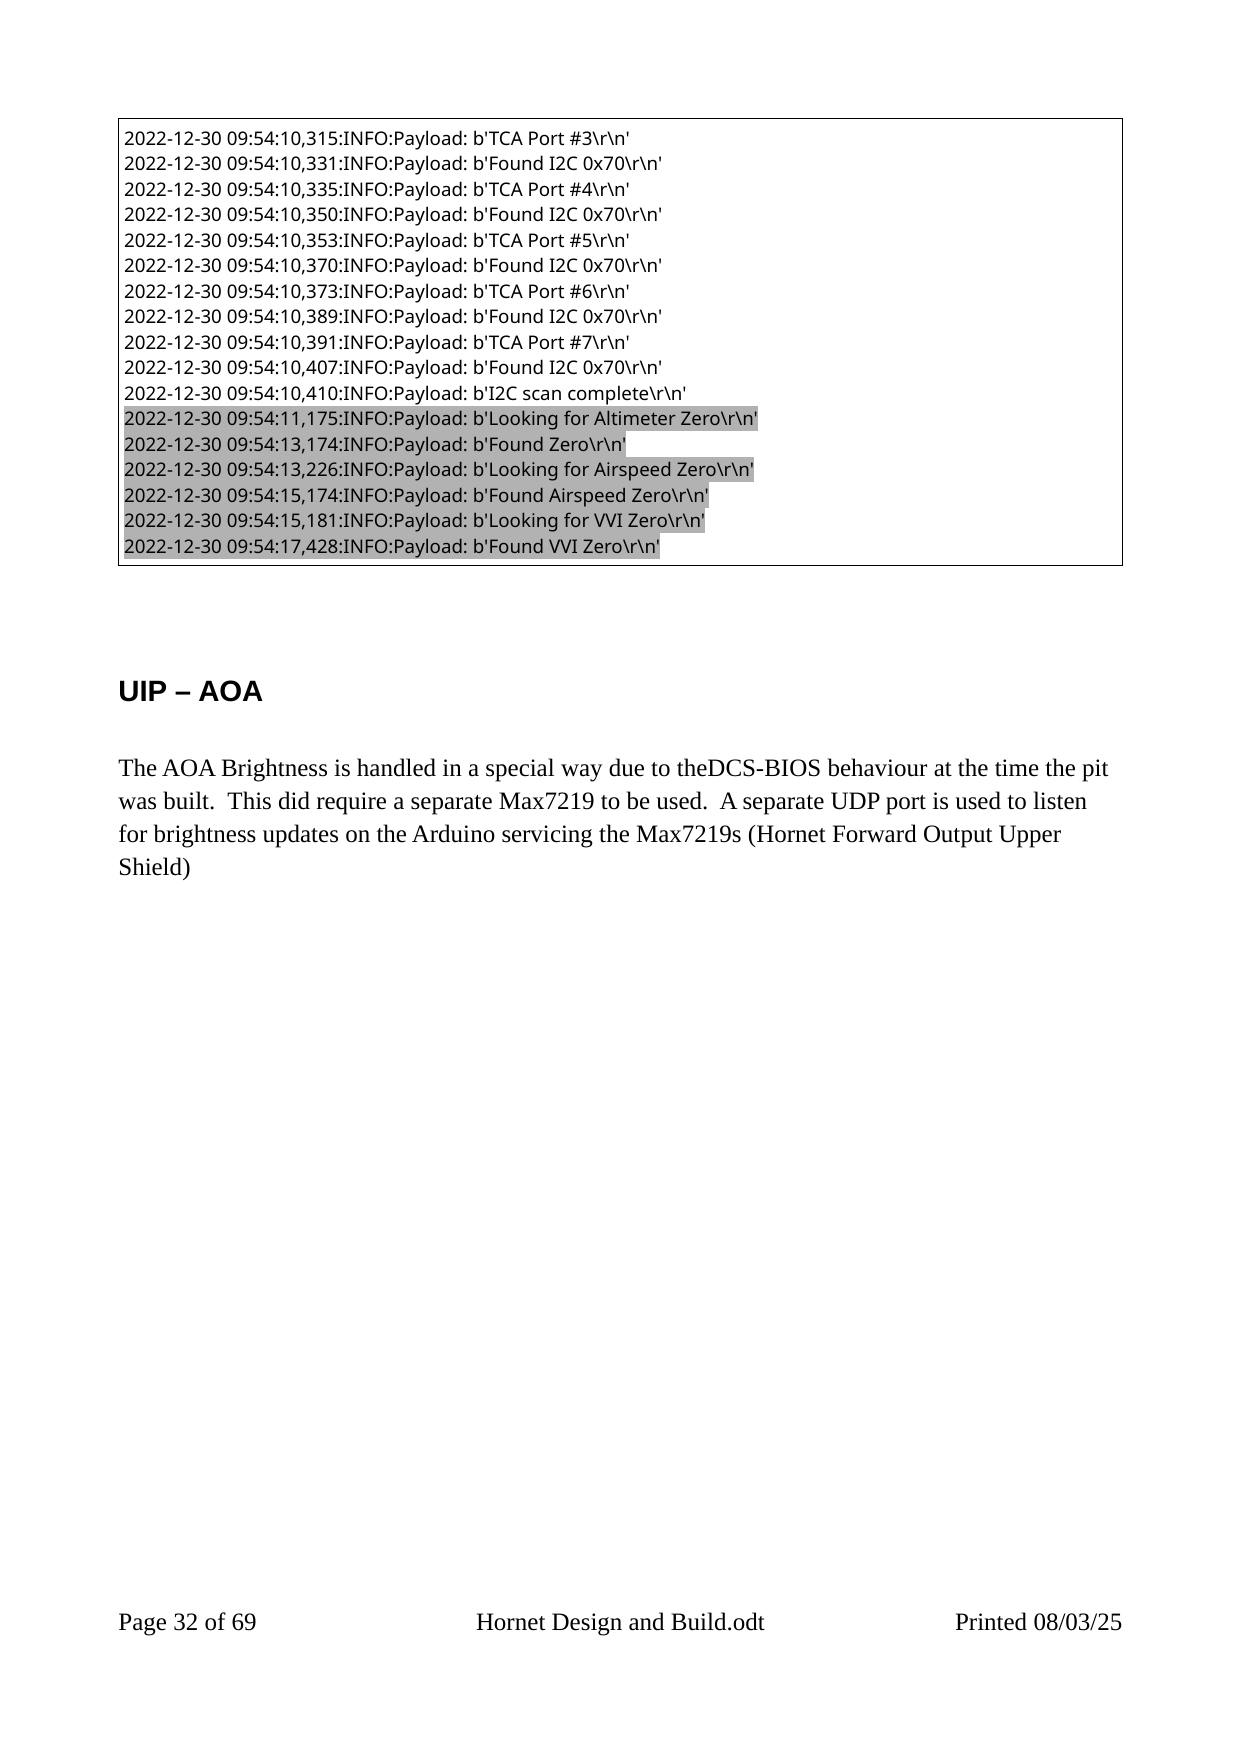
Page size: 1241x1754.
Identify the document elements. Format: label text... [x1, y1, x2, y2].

text The AOA Brightness is handled in a special way due to theDCS-BIOS behaviour at the time the pit was built. This did require a separate Max7219 to be used. A separate UDP port is used to listen for brightness updates on the Arduino servicing the Max7219s (Hornet Forward Output Upper Shield) [118, 753, 1122, 881]
table_header 2022-12-30 09:54:10,315:INFO:Payload: b'TCA Port #3\r\n' 2022-12-30 09:54:10,331:INFO:Payload: b'Found I2C 0x70\r\n' 2022-12-30 09:54:10,335:INFO:Payload: b'TCA Port #4\r\n' 2022-12-30 09:54:10,350:INFO:Payload: b'Found I2C 0x70\r\n' 2022-12-30 09:54:10,353:INFO:Payload: b'TCA Port #5\r\n' 2022-12-30 09:54:10,370:INFO:Payload: b'Found I2C 0x70\r\n' 2022-12-30 09:54:10,373:INFO:Payload: b'TCA Port #6\r\n' 2022-12-30 09:54:10,389:INFO:Payload: b'Found I2C 0x70\r\n' 2022-12-30 09:54:10,391:INFO:Payload: b'TCA Port #7\r\n' 2022-12-30 09:54:10,407:INFO:Payload: b'Found I2C 0x70\r\n' 2022-12-30 09:54:10,410:INFO:Payload: b'I2C scan complete\r\n' 2022-12-30 09:54:11,175:INFO:Payload: b'Looking for Altimeter Zero\r\n' 2022-12-30 09:54:13,174:INFO:Payload: b'Found Zero\r\n' 2022-12-30 09:54:13,226:INFO:Payload: b'Looking for Airspeed Zero\r\n' 2022-12-30 09:54:15,174:INFO:Payload: b'Found Airspeed Zero\r\n' 2022-12-30 09:54:15,181:INFO:Payload: b'Looking for VVI Zero\r\n' 2022-12-30 09:54:17,428:INFO:Payload: b'Found VVI Zero\r\n' [119, 119, 1122, 564]
subtitle UIP – AOA [118, 674, 1122, 708]
